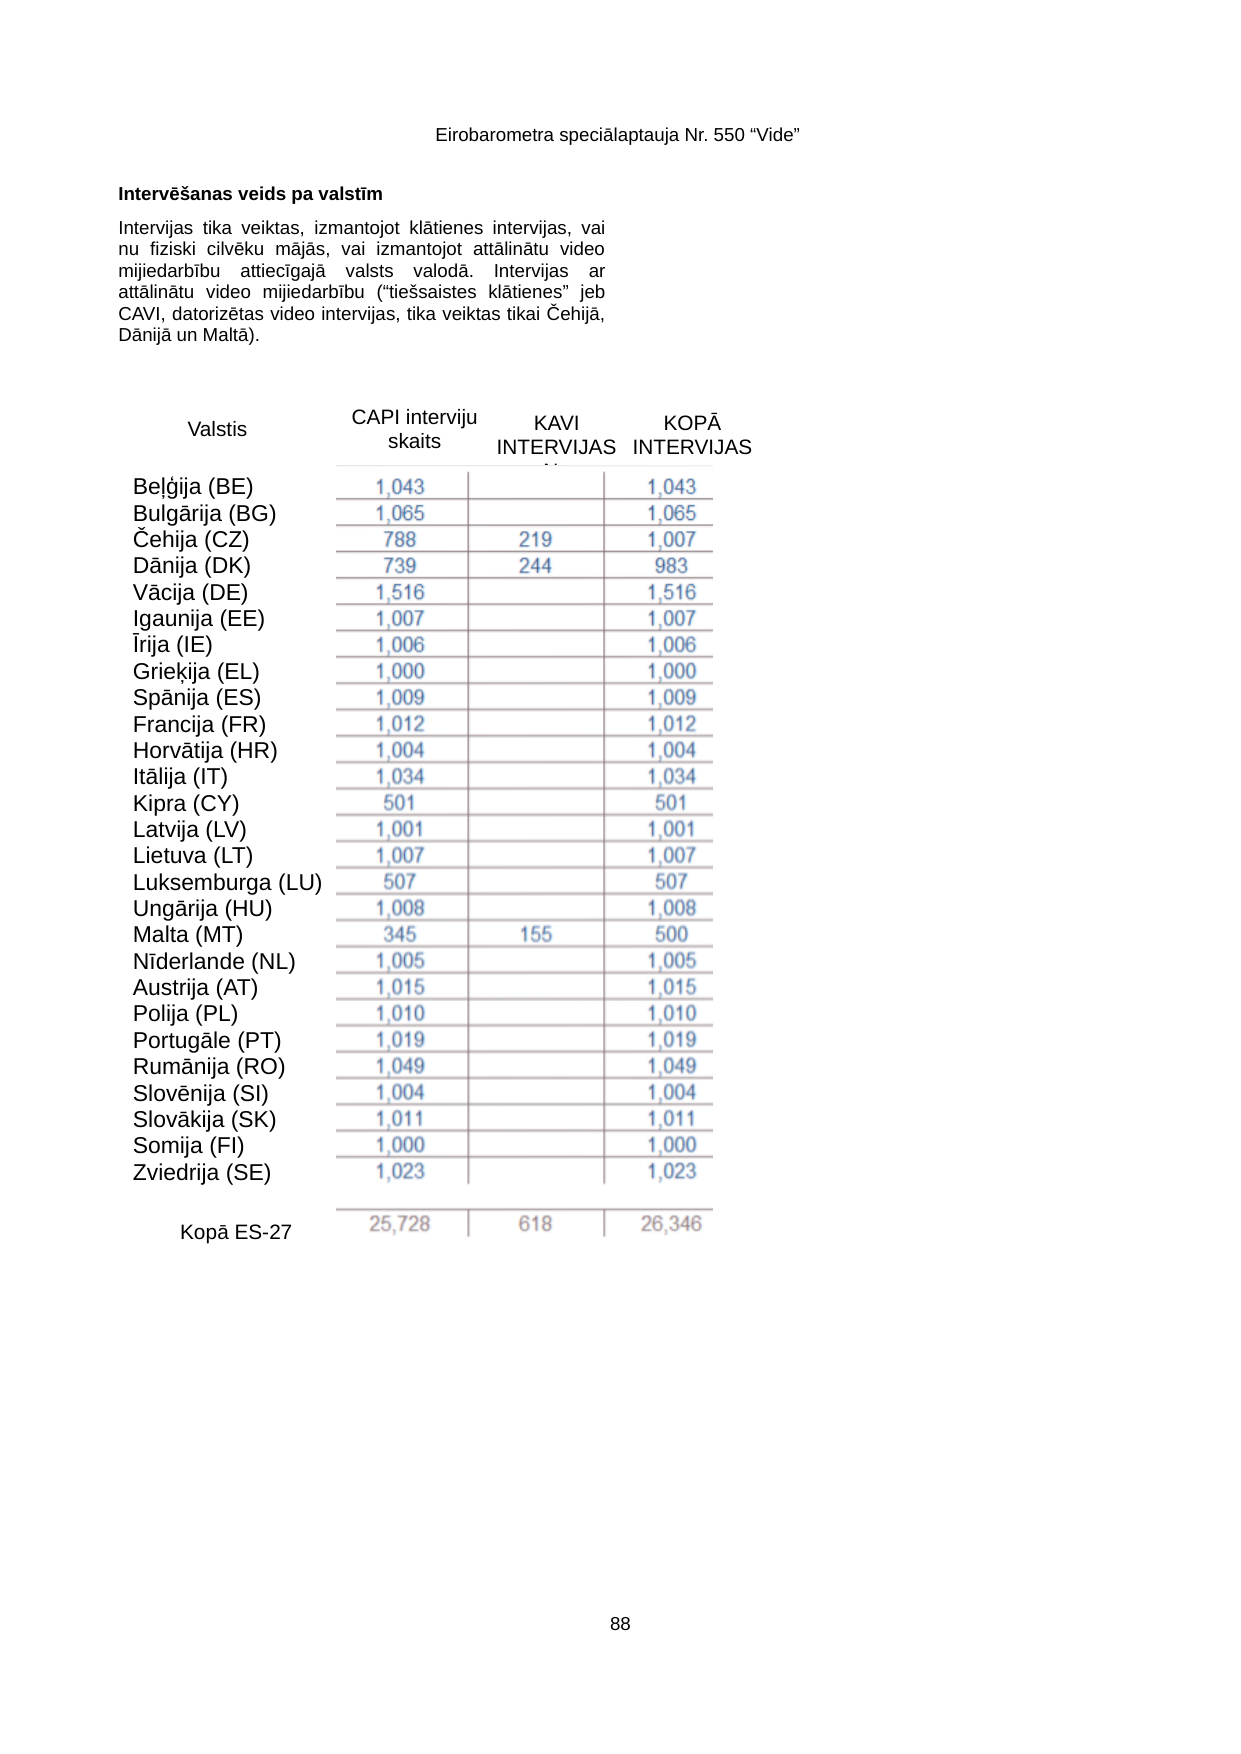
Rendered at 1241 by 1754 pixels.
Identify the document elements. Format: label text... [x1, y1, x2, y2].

text Intervēšanas veids pa valstīm [118, 183, 605, 204]
text Intervijas tika veiktas, izmantojot klātienes intervijas, vai nu fiziski cilvēku mājās, vai izmantojot attālinātu video mijiedarbību attiecīgajā valsts valodā. Intervijas ar attālinātu video mijiedarbību (“tiešsaistes klātienes” jeb CAVI, datorizētas video intervijas, tika veiktas tikai Čehijā, Dānijā un Maltā). [118, 216, 605, 346]
picture [336, 465, 713, 1242]
